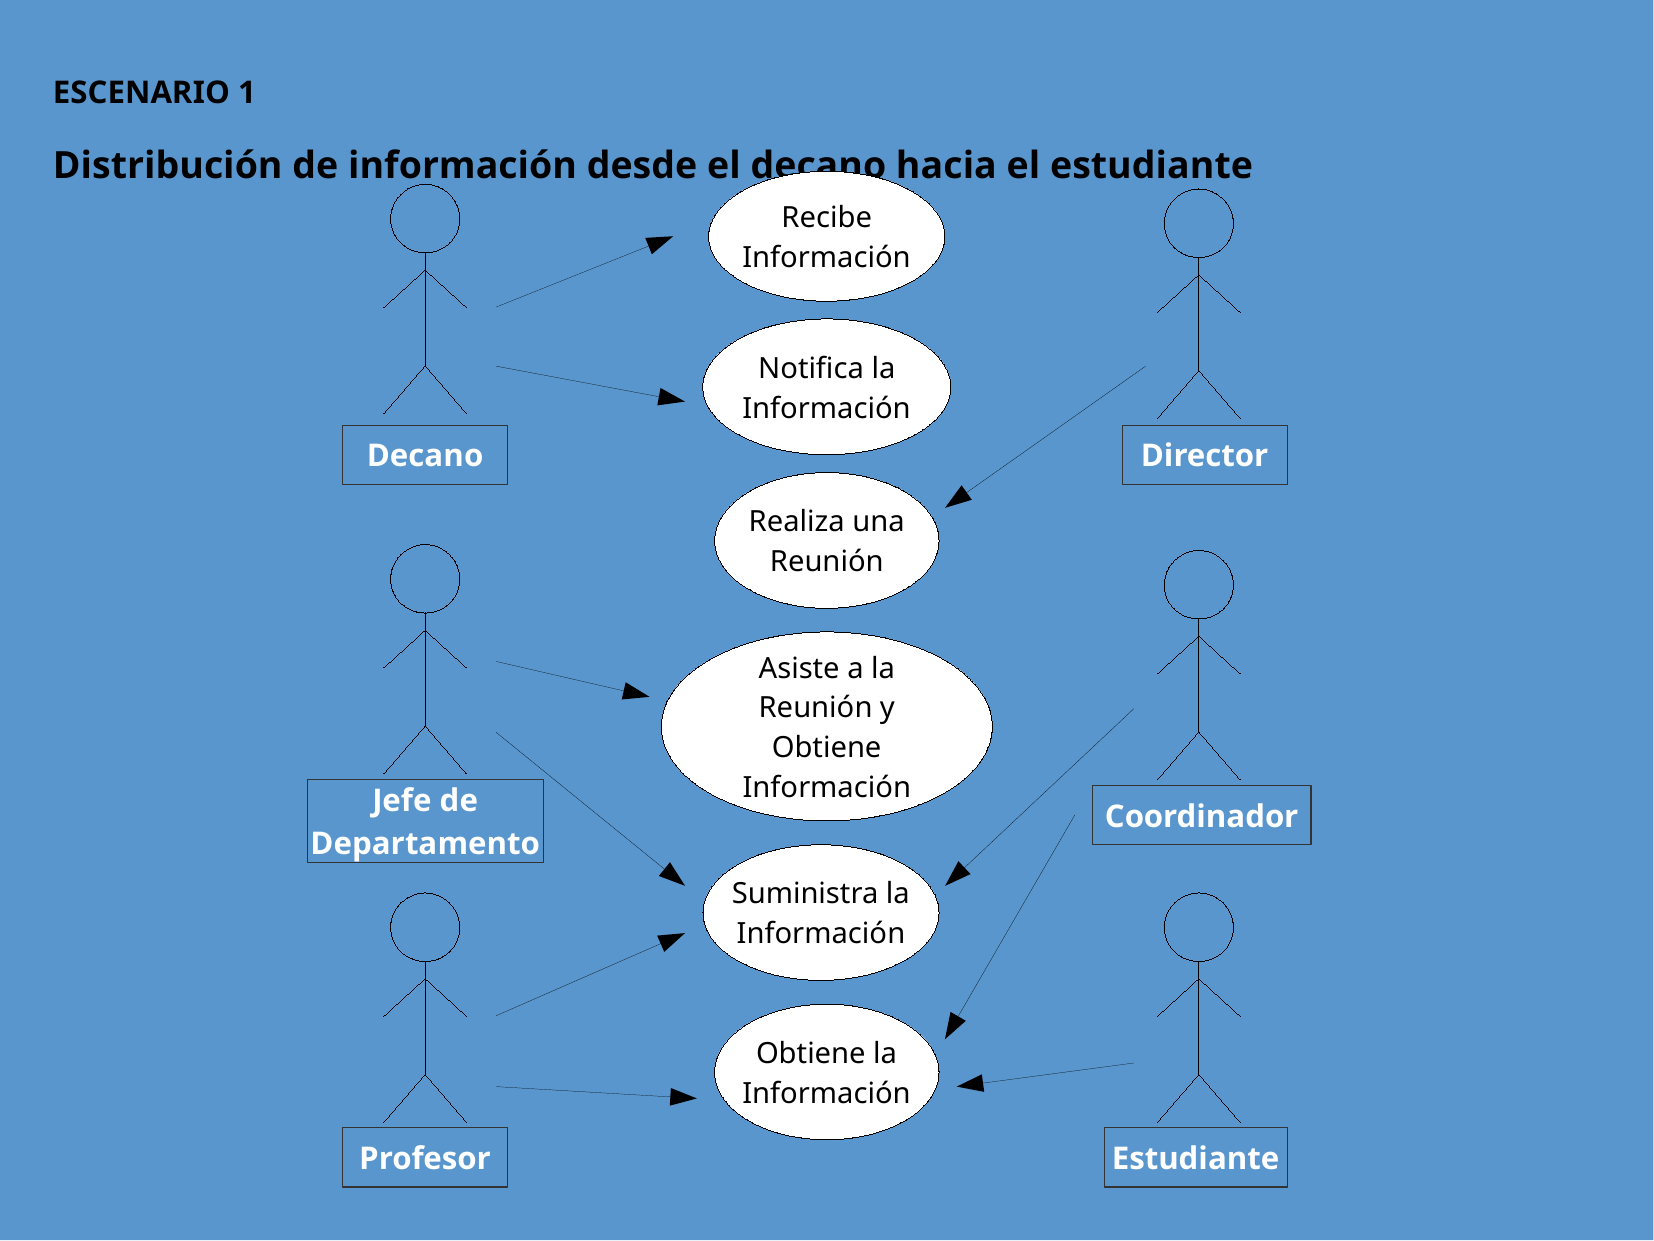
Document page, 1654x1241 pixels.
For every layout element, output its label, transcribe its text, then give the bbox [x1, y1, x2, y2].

text_box Estudiante [1104, 1127, 1288, 1188]
text_box Coordinador [1092, 785, 1312, 845]
text_box Director [1122, 425, 1288, 485]
text_box Decano [342, 425, 508, 485]
text_box Realiza una Reunión [714, 472, 940, 609]
text_box ESCENARIO 1 Distribución de información desde el decano hacia el estudiante [38, 41, 1371, 155]
text_box Obtiene la Información [714, 1004, 940, 1140]
text_box Asiste a la Reunión y Obtiene Información [661, 631, 993, 821]
text_box Notifica la Información [702, 318, 951, 455]
text_box Suministra la Información [702, 844, 940, 981]
text_box Recibe Información [708, 171, 945, 302]
text_box Jefe de Departamento [307, 779, 544, 863]
text_box [0, 0, 1654, 1241]
text_box Profesor [342, 1127, 508, 1188]
